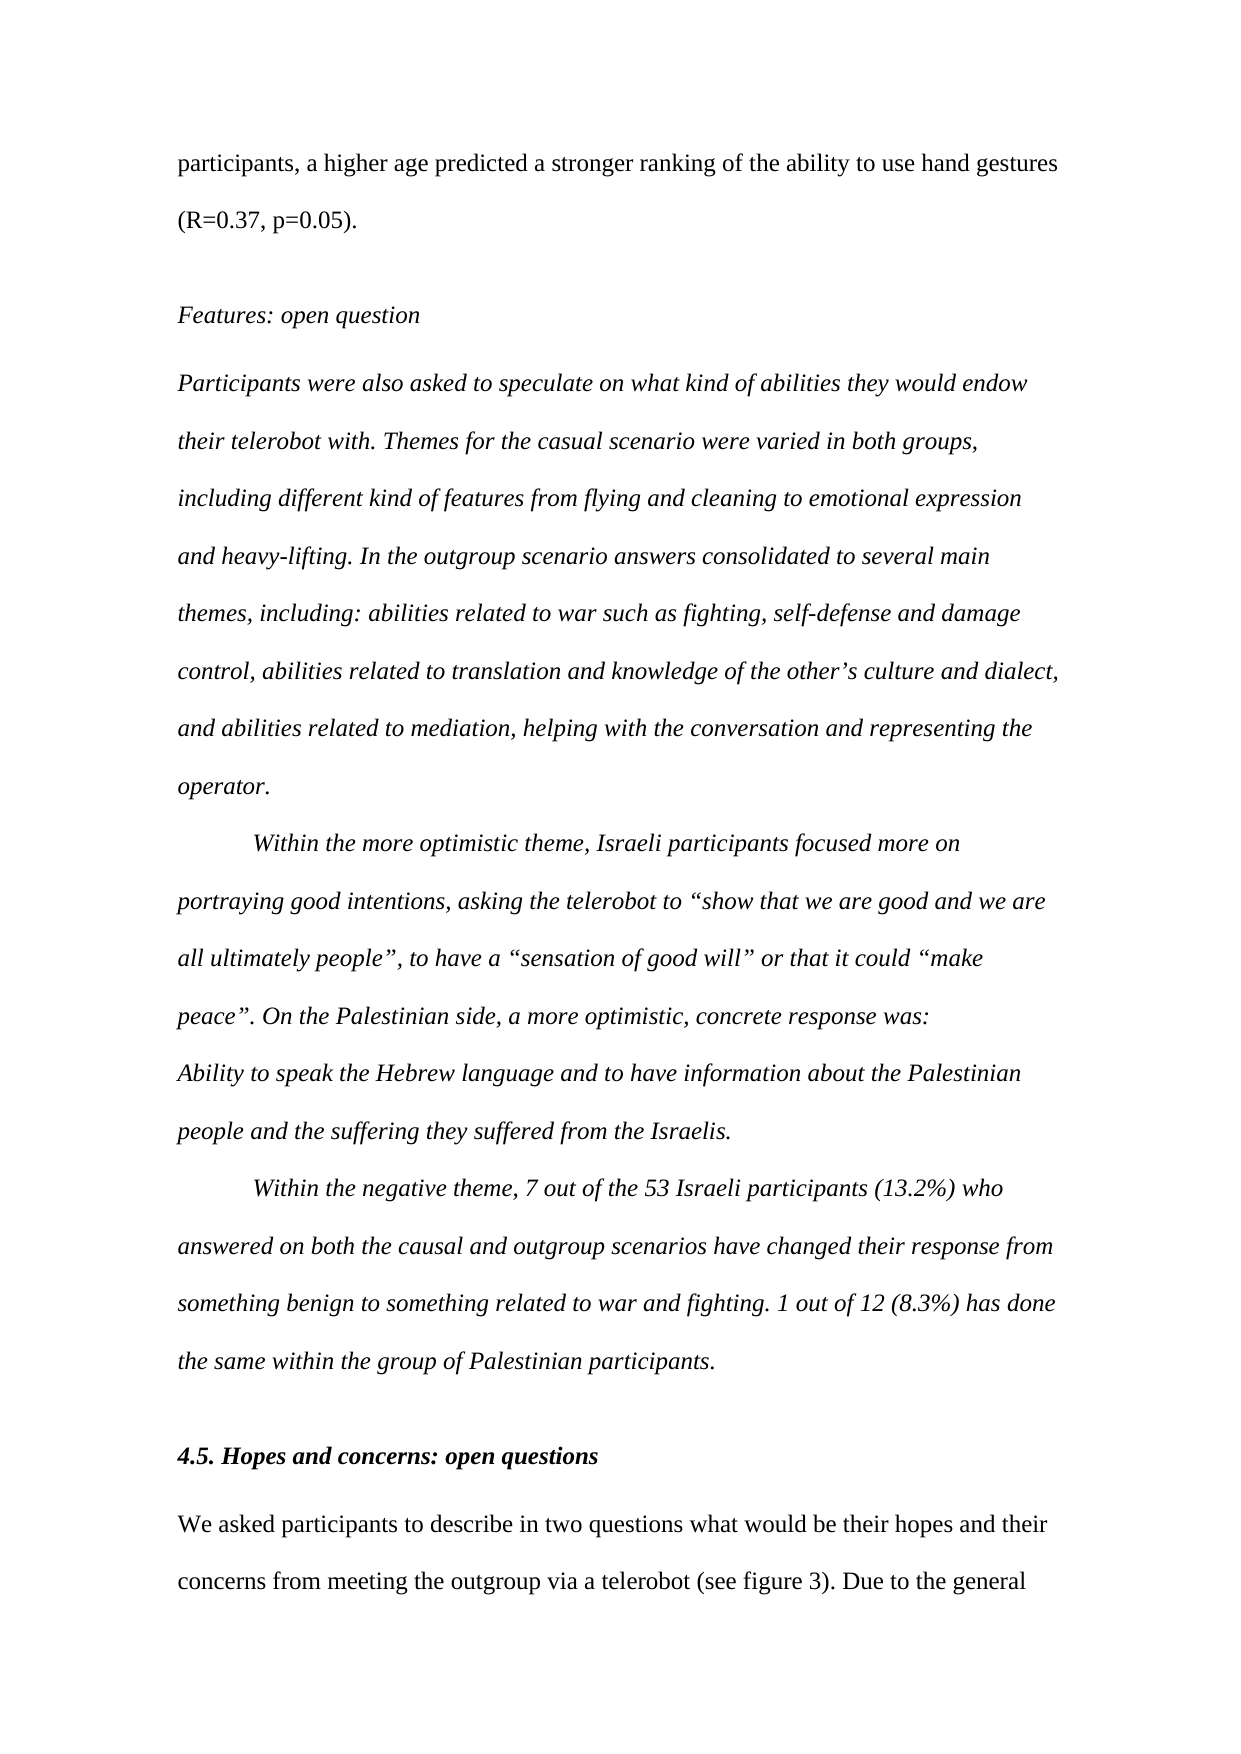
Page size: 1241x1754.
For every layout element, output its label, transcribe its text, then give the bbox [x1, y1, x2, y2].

subtitle 4.5. Hopes and concerns: open questions [177, 1441, 1004, 1469]
text Within the more optimistic theme, Israeli participants focused more on portraying good intentions, asking the telerobot to “show that we are good and we are all ultimately people”, to have a “sensation of good will” or that it could “make peace”. On the Palestinian side, a more optimistic, concrete response was: [177, 828, 1063, 1029]
text We asked participants to describe in two questions what would be their hopes and their concerns from meeting the outgroup via a telerobot (see figure 3). Due to the general [177, 1509, 1063, 1595]
text Within the negative theme, 7 out of the 53 Israeli participants (13.2%) who answered on both the causal and outgroup scenarios have changed their response from something benign to something related to war and fighting. 1 out of 12 (8.3%) has done the same within the group of Palestinian participants. [177, 1173, 1063, 1374]
text Ability to speak the Hebrew language and to have information about the Palestinian people and the suffering they suffered from the Israelis. [177, 1058, 1063, 1144]
text Participants were also asked to speculate on what kind of abilities they would endow their telerobot with. Themes for the casual scenario were varied in both groups, including different kind of features from flying and cleaning to emotional expression and heavy-lifting. In the outgroup scenario answers consolidated to several main themes, including: abilities related to war such as fighting, self-defense and damage control, abilities related to translation and knowledge of the other’s culture and dialect, and abilities related to mediation, helping with the conversation and representing the operator. [177, 368, 1063, 799]
text participants, a higher age predicted a stronger ranking of the ability to use hand gestures (R=0.37, p=0.05). [177, 148, 1063, 234]
subtitle Features: open question [177, 300, 1004, 329]
